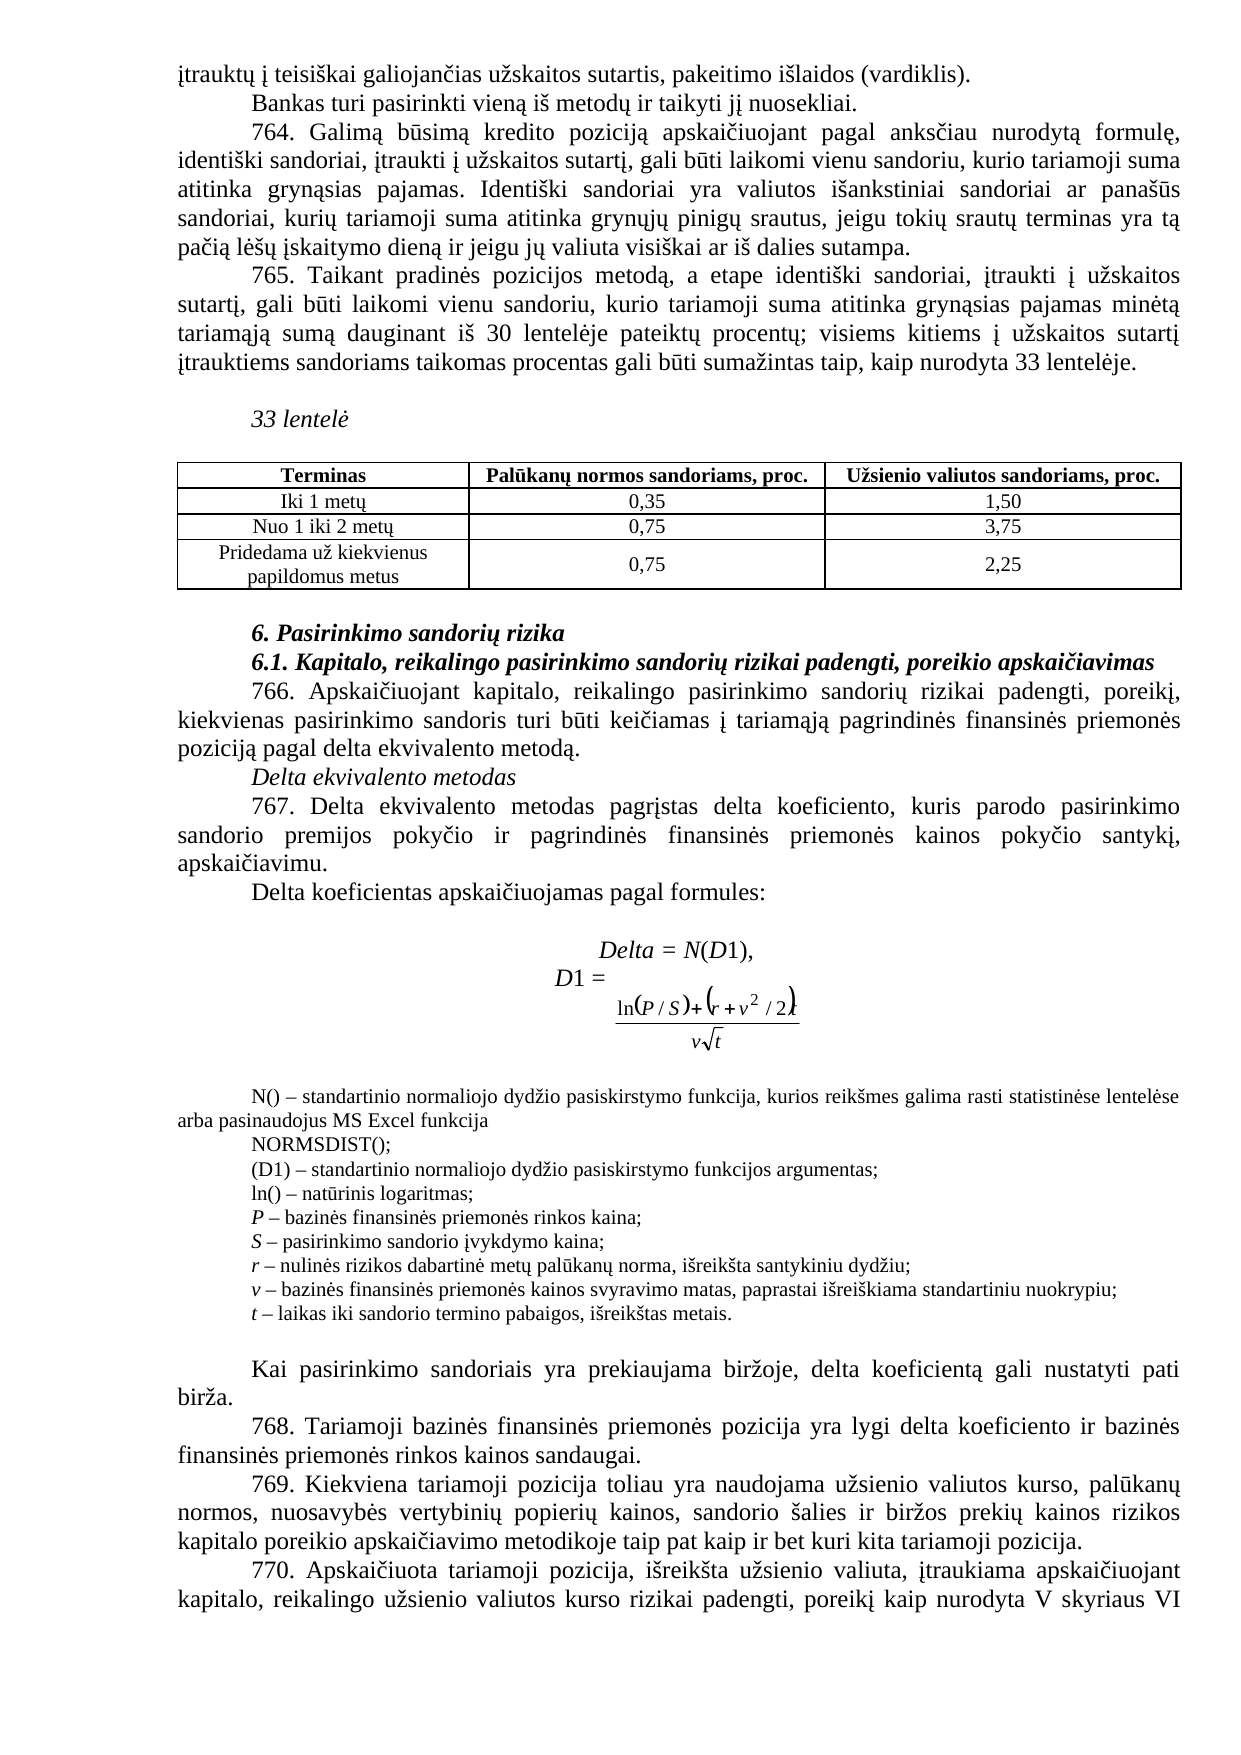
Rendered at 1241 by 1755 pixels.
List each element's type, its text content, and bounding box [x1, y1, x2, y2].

text Delta koeficientas apskaičiuojamas pagal formules: [177, 877, 1181, 906]
text N() – standartinio normaliojo dydžio pasiskirstymo funkcija, kurios reikšmes galima rasti statistinėse lentelėse arba pasinaudojus MS Excel funkcija [177, 1084, 1181, 1132]
text t – laikas iki sandorio termino pabaigos, išreikštas metais. [177, 1301, 1181, 1325]
text r – nulinės rizikos dabartinė metų palūkanų norma, išreikšta santykiniu dydžiu; [177, 1253, 1181, 1277]
text 766. Apskaičiuojant kapitalo, reikalingo pasirinkimo sandorių rizikai padengti, poreikį, kiekvienas pasirinkimo sandoris turi būti keičiamas į tariamąją pagrindinės finansinės priemonės poziciją pagal delta ekvivalento metodą. [177, 676, 1181, 762]
text Delta = N(D1), [177, 935, 1181, 963]
text 765. Taikant pradinės pozicijos metodą, a etape identiški sandoriai, įtraukti į užskaitos sutartį, gali būti laikomi vienu sandoriu, kurio tariamoji suma atitinka grynąsias pajamas minėtą tariamąją sumą dauginant iš 30 lentelėje pateiktų procentų; visiems kitiems į užskaitos sutartį įtrauktiems sandoriams taikomas procentas gali būti sumažintas taip, kaip nurodyta 33 lentelėje. [177, 260, 1181, 375]
text 6.1. Kapitalo, reikalingo pasirinkimo sandorių rizikai padengti, poreikio apskaičiavimas [177, 647, 1181, 676]
text įtrauktų į teisiškai galiojančias užskaitos sutartis, pakeitimo išlaidos (vardiklis). [177, 59, 1181, 88]
text Kai pasirinkimo sandoriais yra prekiaujama biržoje, delta koeficientą gali nustatyti pati birža. [177, 1354, 1181, 1411]
table_cell 0,75 [470, 540, 824, 588]
text Bankas turi pasirinkti vieną iš metodų ir taikyti jį nuosekliai. [177, 88, 1181, 117]
text NORMSDIST(); [177, 1132, 1181, 1156]
text Delta ekvivalento metodas [177, 762, 1181, 791]
text S – pasirinkimo sandorio įvykdymo kaina; [177, 1229, 1181, 1253]
text 768. Tariamoji bazinės finansinės priemonės pozicija yra lygi delta koeficiento ir bazinės finansinės priemonės rinkos kainos sandaugai. [177, 1411, 1181, 1469]
text P – bazinės finansinės priemonės rinkos kaina; [177, 1204, 1181, 1229]
text ln() – natūrinis logaritmas; [177, 1181, 1181, 1204]
text 770. Apskaičiuota tariamoji pozicija, išreikšta užsienio valiuta, įtraukiama apskaičiuojant kapitalo, reikalingo užsienio valiutos kurso rizikai padengti, poreikį kaip nurodyta V skyriaus VI [177, 1555, 1181, 1612]
text v – bazinės finansinės priemonės kainos svyravimo matas, paprastai išreiškiama standartiniu nuokrypiu; [177, 1277, 1181, 1301]
text 767. Delta ekvivalento metodas pagrįstas delta koeficiento, kuris parodo pasirinkimo sandorio premijos pokyčio ir pagrindinės finansinės priemonės kainos pokyčio santykį, apskaičiavimu. [177, 791, 1181, 877]
text 769. Kiekviena tariamoji pozicija toliau yra naudojama užsienio valiutos kurso, palūkanų normos, nuosavybės vertybinių popierių kainos, sandorio šalies ir biržos prekių kainos rizikos kapitalo poreikio apskaičiavimo metodikoje taip pat kaip ir bet kuri kita tariamoji pozicija. [177, 1469, 1181, 1555]
text 33 lentelė [177, 404, 1181, 433]
text (D1) – standartinio normaliojo dydžio pasiskirstymo funkcijos argumentas; [177, 1156, 1181, 1181]
text 6. Pasirinkimo sandorių rizika [177, 618, 1181, 647]
table_cell 2,25 [826, 540, 1180, 588]
text D1 = [177, 963, 1181, 1056]
text 764. Galimą būsimą kredito poziciją apskaičiuojant pagal anksčiau nurodytą formulę, identiški sandoriai, įtraukti į užskaitos sutartį, gali būti laikomi vienu sandoriu, kurio tariamoji suma atitinka grynąsias pajamas. Identiški sandoriai yra valiutos išankstiniai sandoriai ar panašūs sandoriai, kurių tariamoji suma atitinka grynųjų pinigų srautus, jeigu tokių srautų terminas yra tą pačią lėšų įskaitymo dieną ir jeigu jų valiuta visiškai ar iš dalies sutampa. [177, 117, 1181, 260]
